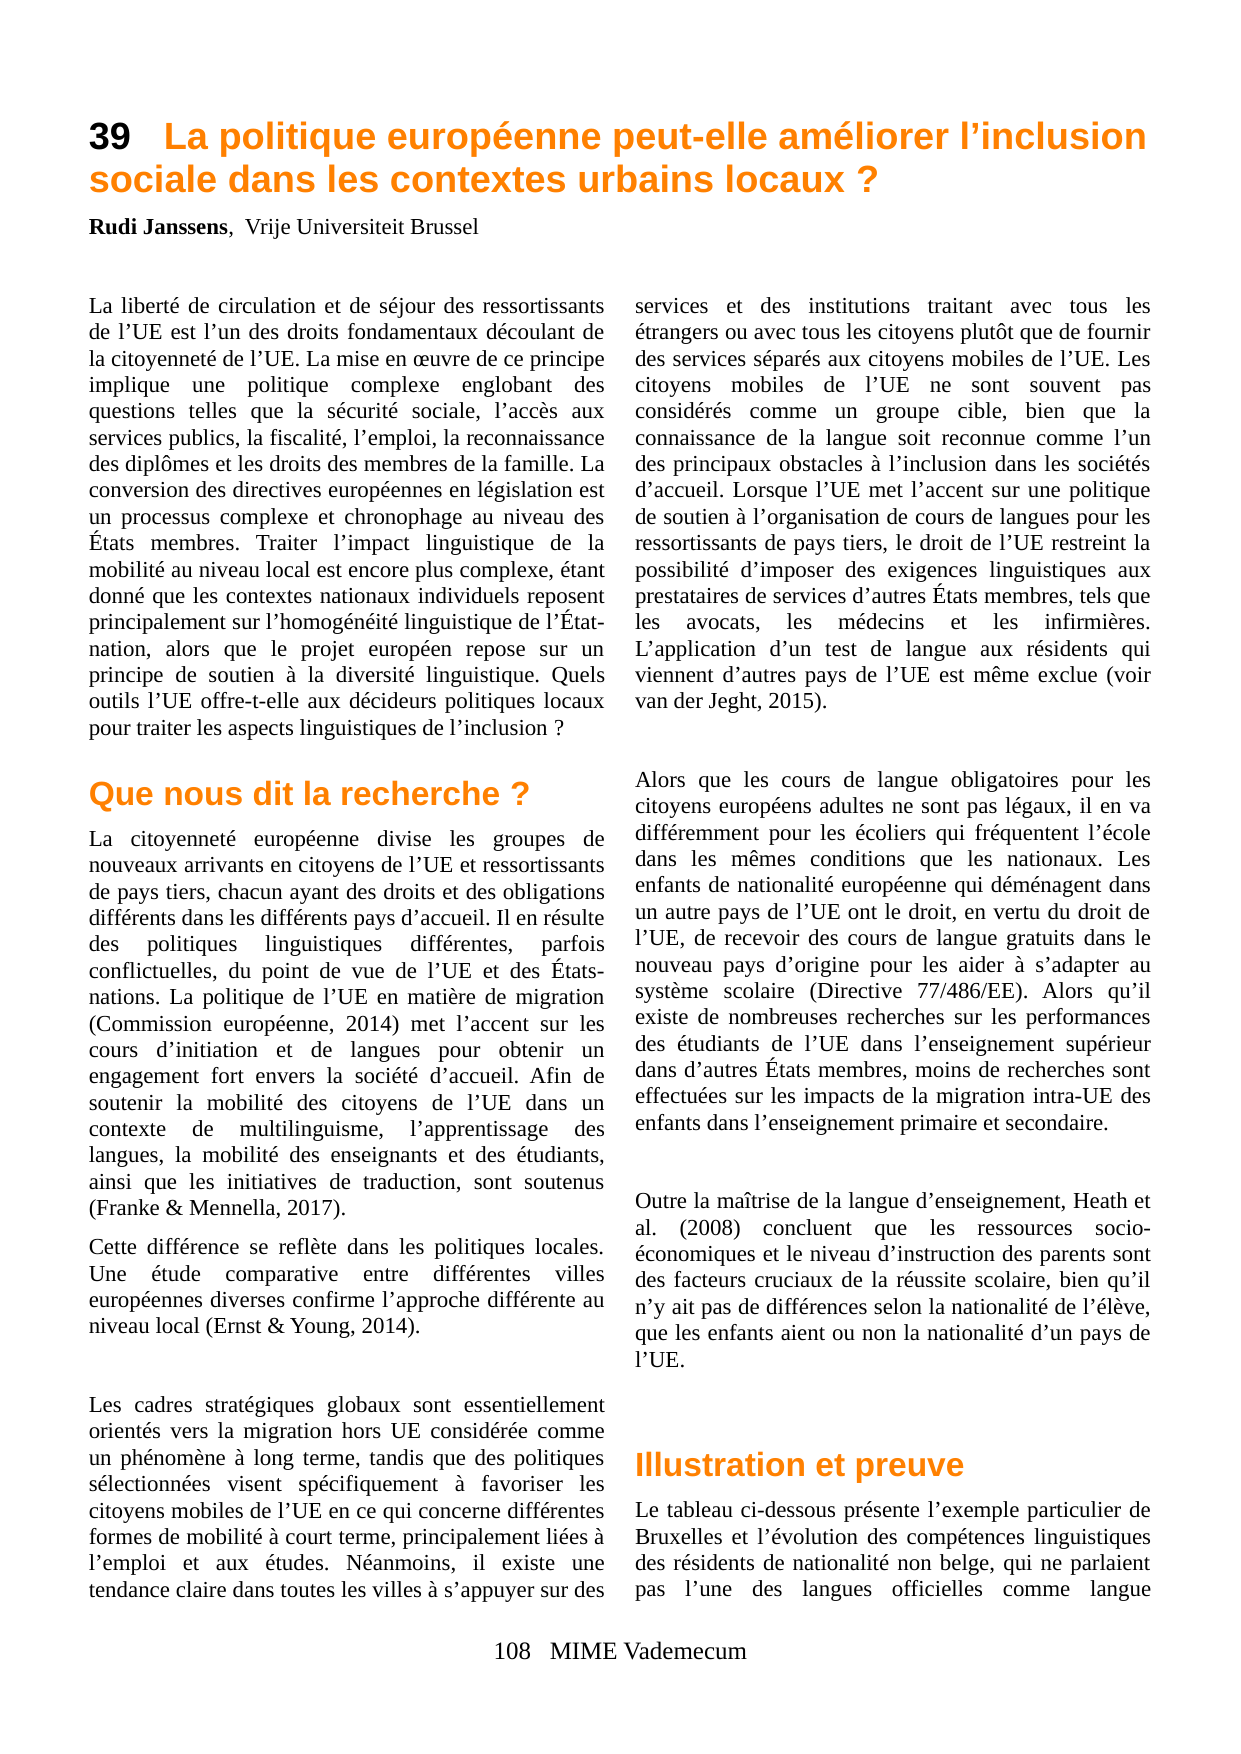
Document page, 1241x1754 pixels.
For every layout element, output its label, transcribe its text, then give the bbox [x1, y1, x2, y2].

text La liberté de circulation et de séjour des ressortissants de l’UE est l’un des droits fondamentaux découlant de la citoyenneté de l’UE. La mise en œuvre de ce principe implique une politique complexe englobant des questions telles que la sécurité sociale, l’accès aux services publics, la fiscalité, l’emploi, la reconnaissance des diplômes et les droits des membres de la famille. La conversion des directives européennes en législation est un processus complexe et chronophage au niveau des États membres. Traiter l’impact linguistique de la mobilité au niveau local est encore plus complexe, étant donné que les contextes nationaux individuels reposent principalement sur l’homogénéité linguistique de l’État-nation, alors que le projet européen repose sur un principe de soutien à la diversité linguistique. Quels outils l’UE offre-t-elle aux décideurs politiques locaux pour traiter les aspects linguistiques de l’inclusion ? [88, 292, 605, 740]
subtitle Que nous dit la recherche ? [88, 774, 605, 813]
subtitle La politique européenne peut-elle améliorer l’inclusion sociale dans les contextes urbains locaux ? [88, 113, 1152, 201]
subtitle Illustration et preuve [635, 1445, 1152, 1484]
text Les cadres stratégiques globaux sont essentiellement orientés vers la migration hors UE considérée comme un phénomène à long terme, tandis que des politiques sélectionnées visent spécifiquement à favoriser les citoyens mobiles de l’UE en ce qui concerne différentes formes de mobilité à court terme, principalement liées à l’emploi et aux études. Néanmoins, il existe une tendance claire dans toutes les villes à s’appuyer sur des [88, 1391, 605, 1602]
text Outre la maîtrise de la langue d’enseignement, Heath et al. (2008) concluent que les ressources socio-économiques et le niveau d’instruction des parents sont des facteurs cruciaux de la réussite scolaire, bien qu’il n’y ait pas de différences selon la nationalité de l’élève, que les enfants aient ou non la nationalité d’un pays de l’UE. [635, 1187, 1152, 1372]
text Le tableau ci-dessous présente l’exemple particulier de Bruxelles et l’évolution des compétences linguistiques des résidents de nationalité non belge, qui ne parlaient pas l’une des langues officielles comme langue [635, 1496, 1152, 1602]
text Rudi Janssens, Vrije Universiteit Brussel [88, 213, 1152, 240]
text La citoyenneté européenne divise les groupes de nouveaux arrivants en citoyens de l’UE et ressortissants de pays tiers, chacun ayant des droits et des obligations différents dans les différents pays d’accueil. Il en résulte des politiques linguistiques différentes, parfois conflictuelles, du point de vue de l’UE et des États-nations. La politique de l’UE en matière de migration (Commission européenne, 2014) met l’accent sur les cours d’initiation et de langues pour obtenir un engagement fort envers la société d’accueil. Afin de soutenir la mobilité des citoyens de l’UE dans un contexte de multilinguisme, l’apprentissage des langues, la mobilité des enseignants et des étudiants, ainsi que les initiatives de traduction, sont soutenus (Franke & Mennella, 2017). [88, 825, 605, 1220]
text Alors que les cours de langue obligatoires pour les citoyens européens adultes ne sont pas légaux, il en va différemment pour les écoliers qui fréquentent l’école dans les mêmes conditions que les nationaux. Les enfants de nationalité européenne qui déménagent dans un autre pays de l’UE ont le droit, en vertu du droit de l’UE, de recevoir des cours de langue gratuits dans le nouveau pays d’origine pour les aider à s’adapter au système scolaire (Directive 77/486/EE). Alors qu’il existe de nombreuses recherches sur les performances des étudiants de l’UE dans l’enseignement supérieur dans d’autres États membres, moins de recherches sont effectuées sur les impacts de la migration intra-UE des enfants dans l’enseignement primaire et secondaire. [635, 766, 1152, 1135]
text services et des institutions traitant avec tous les étrangers ou avec tous les citoyens plutôt que de fournir des services séparés aux citoyens mobiles de l’UE. Les citoyens mobiles de l’UE ne sont souvent pas considérés comme un groupe cible, bien que la connaissance de la langue soit reconnue comme l’un des principaux obstacles à l’inclusion dans les sociétés d’accueil. Lorsque l’UE met l’accent sur une politique de soutien à l’organisation de cours de langues pour les ressortissants de pays tiers, le droit de l’UE restreint la possibilité d’imposer des exigences linguistiques aux prestataires de services d’autres États membres, tels que les avocats, les médecins et les infirmières. L’application d’un test de langue aux résidents qui viennent d’autres pays de l’UE est même exclue (voir van der Jeght, 2015). [635, 292, 1152, 714]
text Cette différence se reflète dans les politiques locales. Une étude comparative entre différentes villes européennes diverses confirme l’approche différente au niveau local (Ernst & Young, 2014). [88, 1233, 605, 1339]
